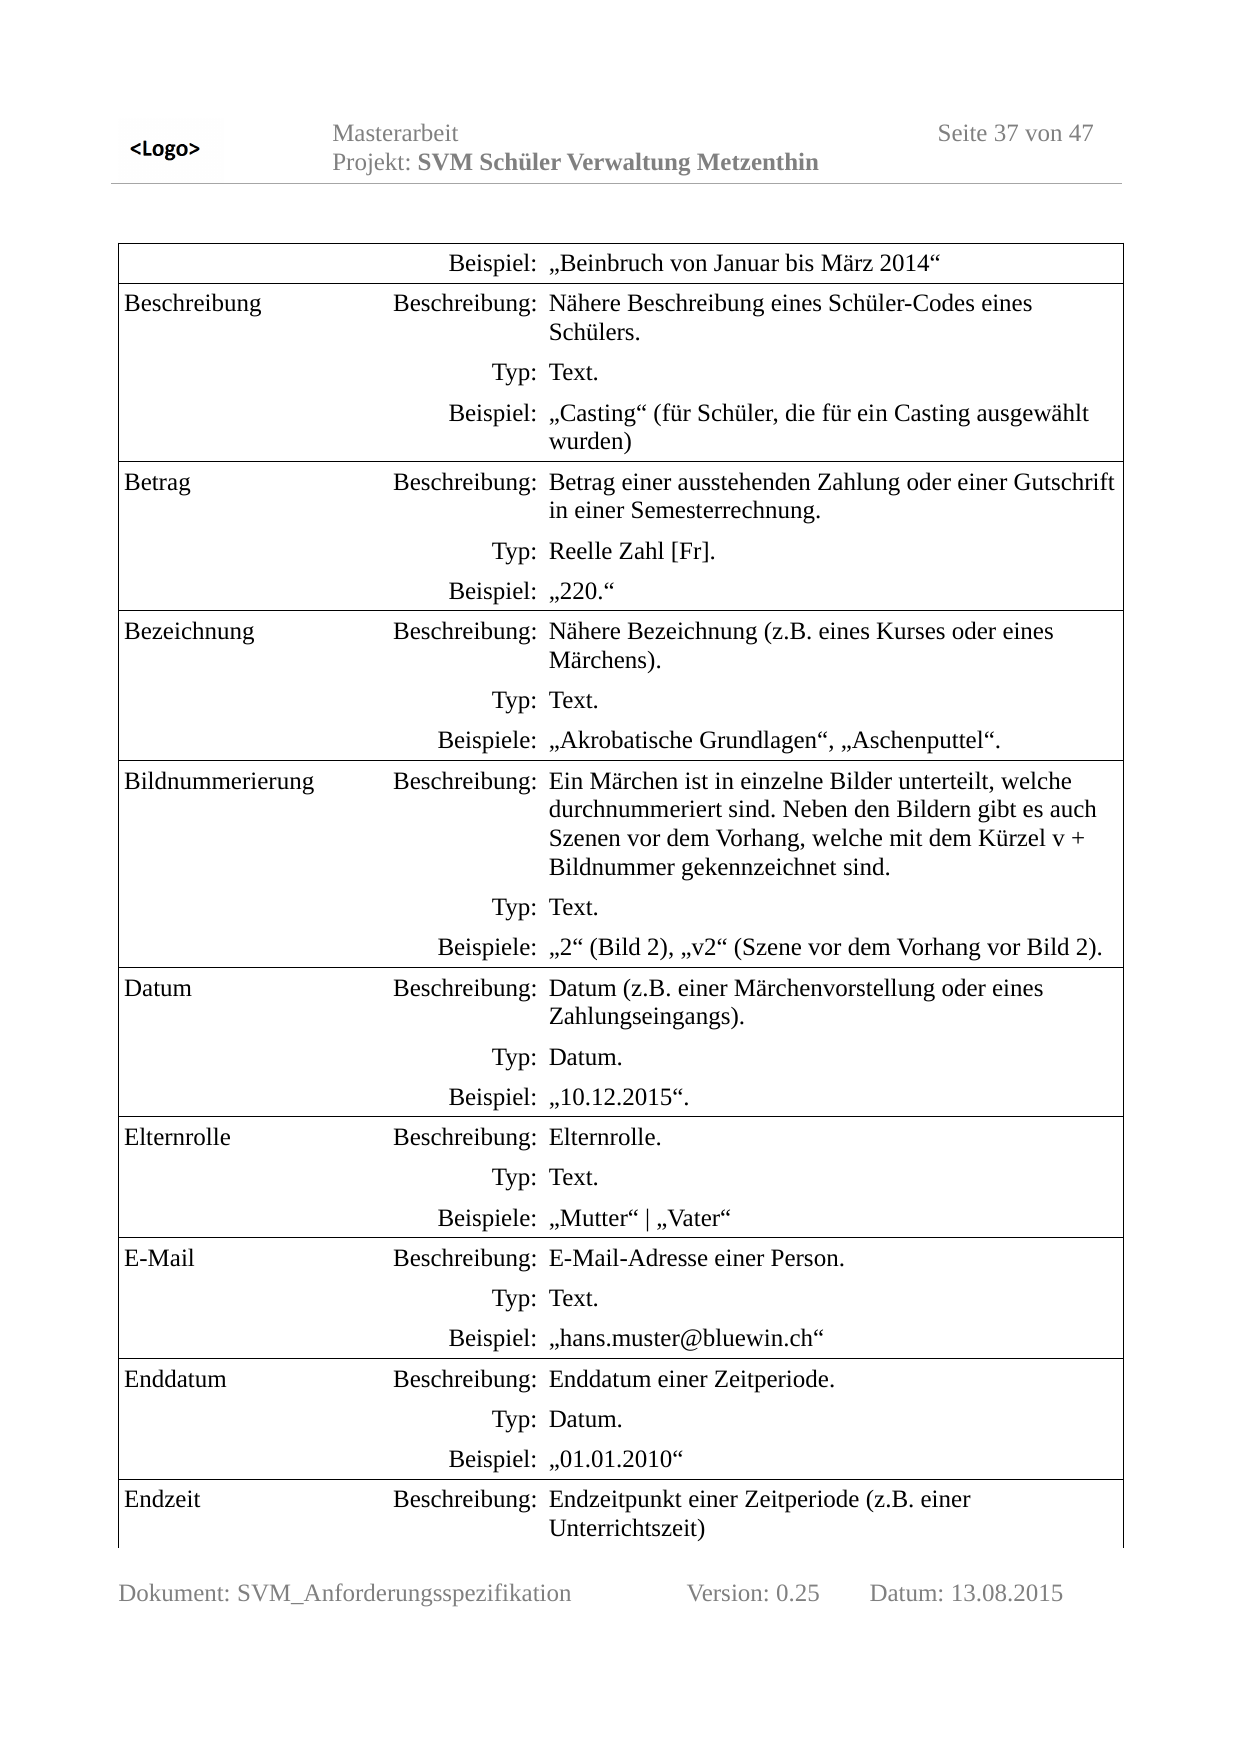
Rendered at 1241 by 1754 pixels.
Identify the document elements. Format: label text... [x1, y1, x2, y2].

table_cell Reelle Zahl [Fr]. [543, 530, 1123, 570]
table_cell Typ: [384, 1278, 543, 1318]
table_cell Beispiel: [384, 570, 543, 610]
table_cell Beschreibung: [384, 1117, 543, 1157]
table_cell Beispiele: [384, 927, 543, 967]
picture [118, 118, 224, 183]
table_cell „Casting“ (für Schüler, die für ein Casting ausgewählt wurden) [543, 392, 1123, 461]
table_cell Beispiel: [384, 392, 543, 461]
table_cell Beispiel: [384, 1438, 543, 1478]
table_cell Typ: [384, 1398, 543, 1438]
table_cell Beispiele: [384, 1197, 543, 1237]
table_cell „220.“ [543, 570, 1123, 610]
table_cell Datum [119, 968, 384, 1036]
table_cell Enddatum [119, 1359, 384, 1398]
table_cell Endzeitpunkt einer Zeitperiode (z.B. einer Unterrichtszeit) [543, 1480, 1123, 1548]
table_cell Beschreibung: [384, 611, 543, 679]
table_cell Beschreibung: [384, 968, 543, 1036]
table_cell Datum (z.B. einer Märchenvorstellung oder eines Zahlungseingangs). [543, 968, 1123, 1036]
table_cell [119, 1398, 384, 1438]
table_cell Typ: [384, 680, 543, 720]
table_cell Elternrolle [119, 1117, 384, 1157]
table_cell [119, 1318, 384, 1358]
table_cell [119, 1076, 384, 1116]
table_cell Beschreibung: [384, 1238, 543, 1277]
table_cell E-Mail [119, 1238, 384, 1277]
table_cell [119, 1438, 384, 1478]
table_cell Bildnummerierung [119, 761, 384, 886]
table_cell [119, 680, 384, 720]
table_cell „hans.muster@bluewin.ch“ [543, 1318, 1123, 1358]
table_cell Nähere Beschreibung eines Schüler-Codes eines Schülers. [543, 284, 1123, 352]
table_cell Betrag [119, 462, 384, 530]
table_cell Beschreibung: [384, 761, 543, 886]
table_cell „Akrobatische Grundlagen“, „Aschenputtel“. [543, 720, 1123, 760]
table_cell Bezeichnung [119, 611, 384, 679]
table_cell Enddatum einer Zeitperiode. [543, 1359, 1123, 1398]
table_cell Text. [543, 886, 1123, 927]
table_cell Beschreibung: [384, 462, 543, 530]
table_cell Beschreibung: [384, 1359, 543, 1398]
table_cell [119, 392, 384, 461]
table_cell Typ: [384, 352, 543, 392]
table_cell Beschreibung: [384, 1480, 543, 1548]
table_cell „2“ (Bild 2), „v2“ (Szene vor dem Vorhang vor Bild 2). [543, 927, 1123, 967]
table_cell [119, 927, 384, 967]
table_cell [119, 1036, 384, 1076]
table_cell Text. [543, 1278, 1123, 1318]
table_cell Elternrolle. [543, 1117, 1123, 1157]
table_cell Beispiel: [384, 1318, 543, 1358]
table_cell [119, 352, 384, 392]
table_cell „01.01.2010“ [543, 1438, 1123, 1478]
table_cell [119, 886, 384, 927]
table_cell Beispiel: [384, 1076, 543, 1116]
table_cell Ein Märchen ist in einzelne Bilder unterteilt, welche durchnummeriert sind. Neben den Bildern gibt es auch Szenen vor dem Vorhang, welche mit dem Kürzel v + Bildnummer gekennzeichnet sind. [543, 761, 1123, 886]
table_cell [119, 1197, 384, 1237]
table_cell [119, 1278, 384, 1318]
table_cell Beispiele: [384, 720, 543, 760]
table_cell Text. [543, 1157, 1123, 1197]
table_cell Text. [543, 680, 1123, 720]
table_cell [119, 530, 384, 570]
table_cell Datum. [543, 1036, 1123, 1076]
table_cell Endzeit [119, 1480, 384, 1548]
table_cell „Mutter“ | „Vater“ [543, 1197, 1123, 1237]
table_cell „Beinbruch von Januar bis März 2014“ [543, 244, 1123, 283]
table_cell Typ: [384, 1036, 543, 1076]
table_cell Beschreibung [119, 284, 384, 352]
table_cell [119, 1157, 384, 1197]
table_cell [119, 570, 384, 610]
table_cell „10.12.2015“. [543, 1076, 1123, 1116]
table_cell Typ: [384, 1157, 543, 1197]
table_cell E-Mail-Adresse einer Person. [543, 1238, 1123, 1277]
table_cell Nähere Bezeichnung (z.B. eines Kurses oder eines Märchens). [543, 611, 1123, 679]
table_cell Datum. [543, 1398, 1123, 1438]
table_cell Beschreibung: [384, 284, 543, 352]
table_cell Typ: [384, 530, 543, 570]
table_cell Betrag einer ausstehenden Zahlung oder einer Gutschrift in einer Semesterrechnung. [543, 462, 1123, 530]
table_cell Text. [543, 352, 1123, 392]
table_cell [119, 244, 384, 283]
table_cell Typ: [384, 886, 543, 927]
table_cell Beispiel: [384, 244, 543, 283]
table_cell [119, 720, 384, 760]
